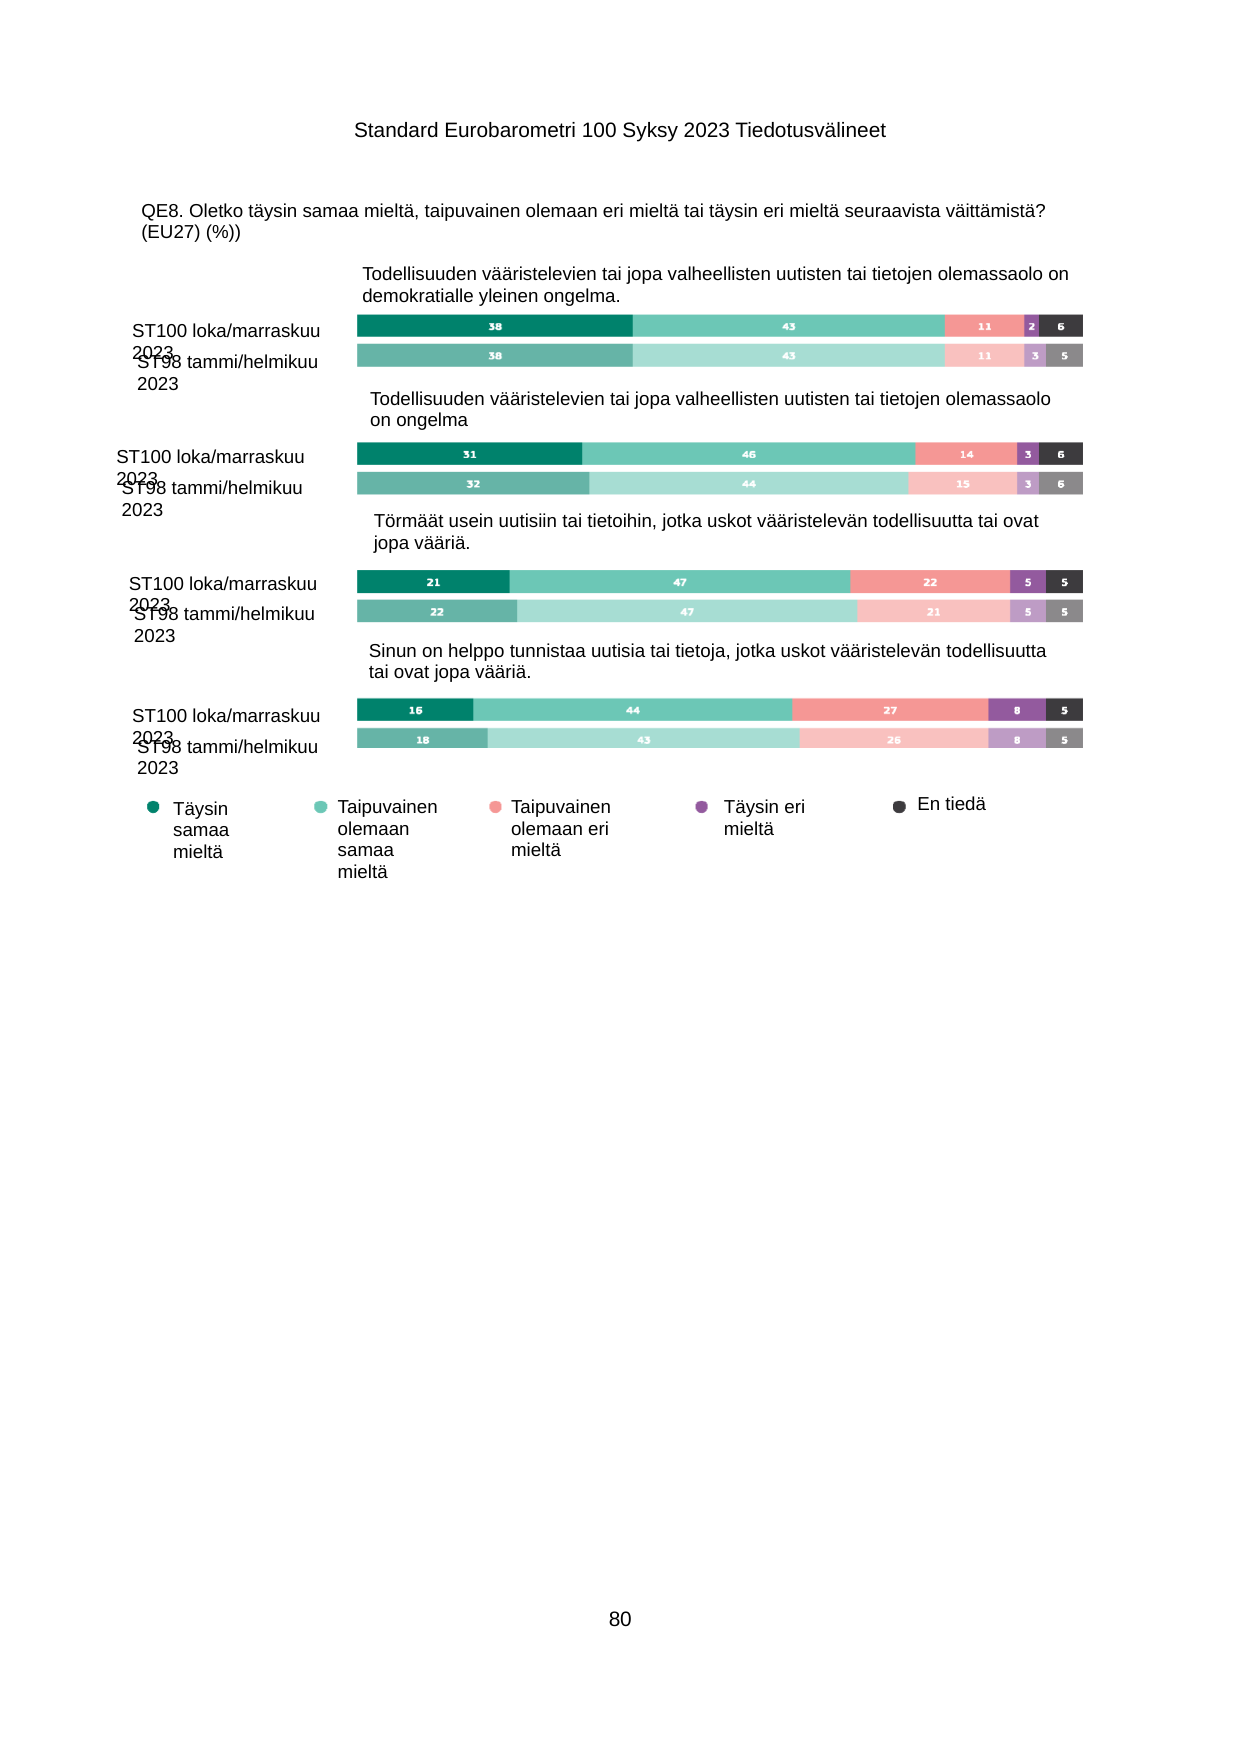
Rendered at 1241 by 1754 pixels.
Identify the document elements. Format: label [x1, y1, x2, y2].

picture [355, 311, 1085, 748]
picture [130, 783, 908, 821]
